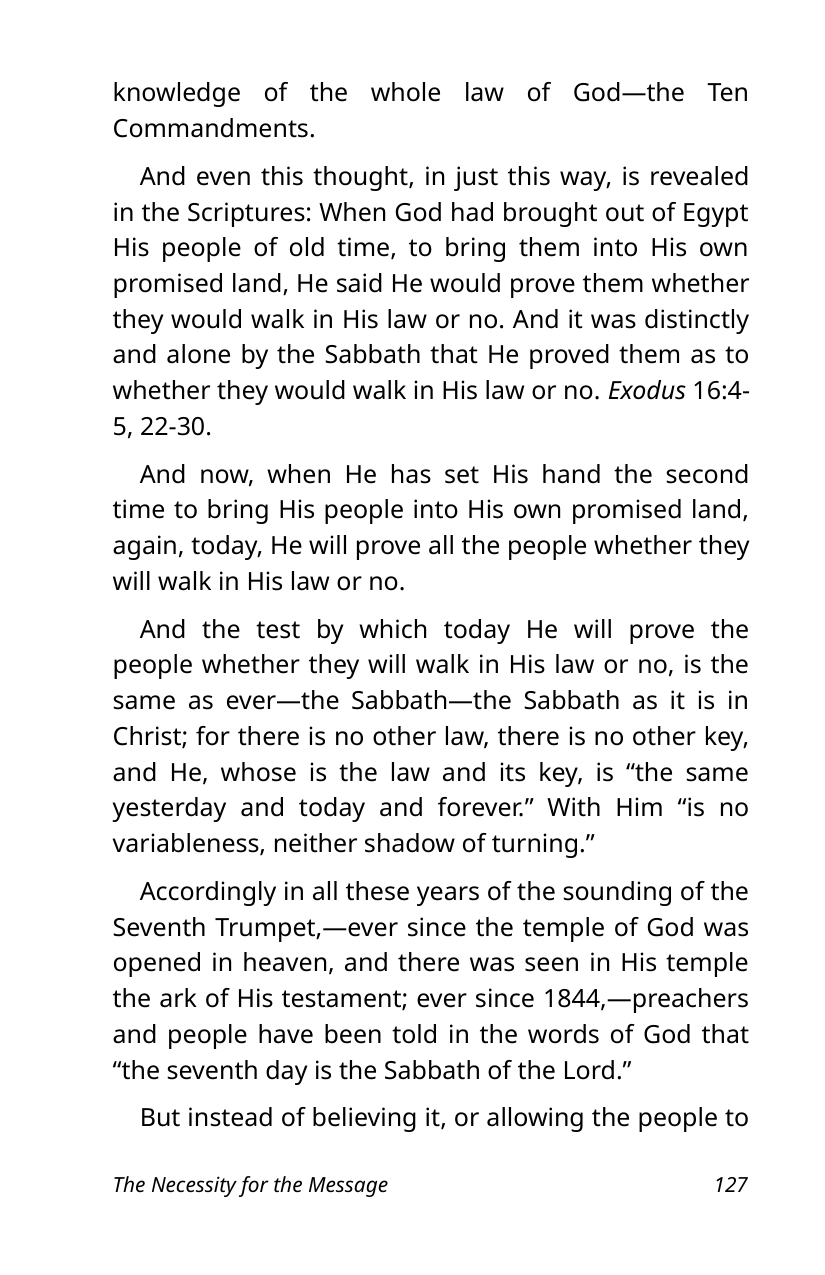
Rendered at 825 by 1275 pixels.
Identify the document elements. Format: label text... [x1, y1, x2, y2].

text Accordingly in all these years of the sounding of the Seventh Trumpet,—ever since the temple of God was opened in heaven, and there was seen in His temple the ark of His testament; ever since 1844,—preachers and people have been told in the words of God that “the seventh day is the Sabbath of the Lord.” [112, 874, 750, 1086]
text And even this thought, in just this way, is revealed in the Scriptures: When God had brought out of Egypt His people of old time, to bring them into His own promised land, He said He would prove them whether they would walk in His law or no. And it was distinctly and alone by the Sabbath that He proved them as to whether they would walk in His law or no. Exodus 16:4-5, 22-30. [112, 158, 750, 443]
text And the test by which today He will prove the people whether they will walk in His law or no, is the same as ever—the Sabbath—the Sabbath as it is in Christ; for there is no other law, there is no other key, and He, whose is the law and its key, is “the same yesterday and today and forever.” With Him “is no variableness, neither shadow of turning.” [112, 611, 750, 860]
text But instead of believing it, or allowing the people to [112, 1100, 750, 1134]
text And now, when He has set His hand the second time to bring His people into His own promised land, again, today, He will prove all the people whether they will walk in His law or no. [112, 456, 750, 598]
text knowledge of the whole law of God—the Ten Commandments. [112, 75, 750, 145]
